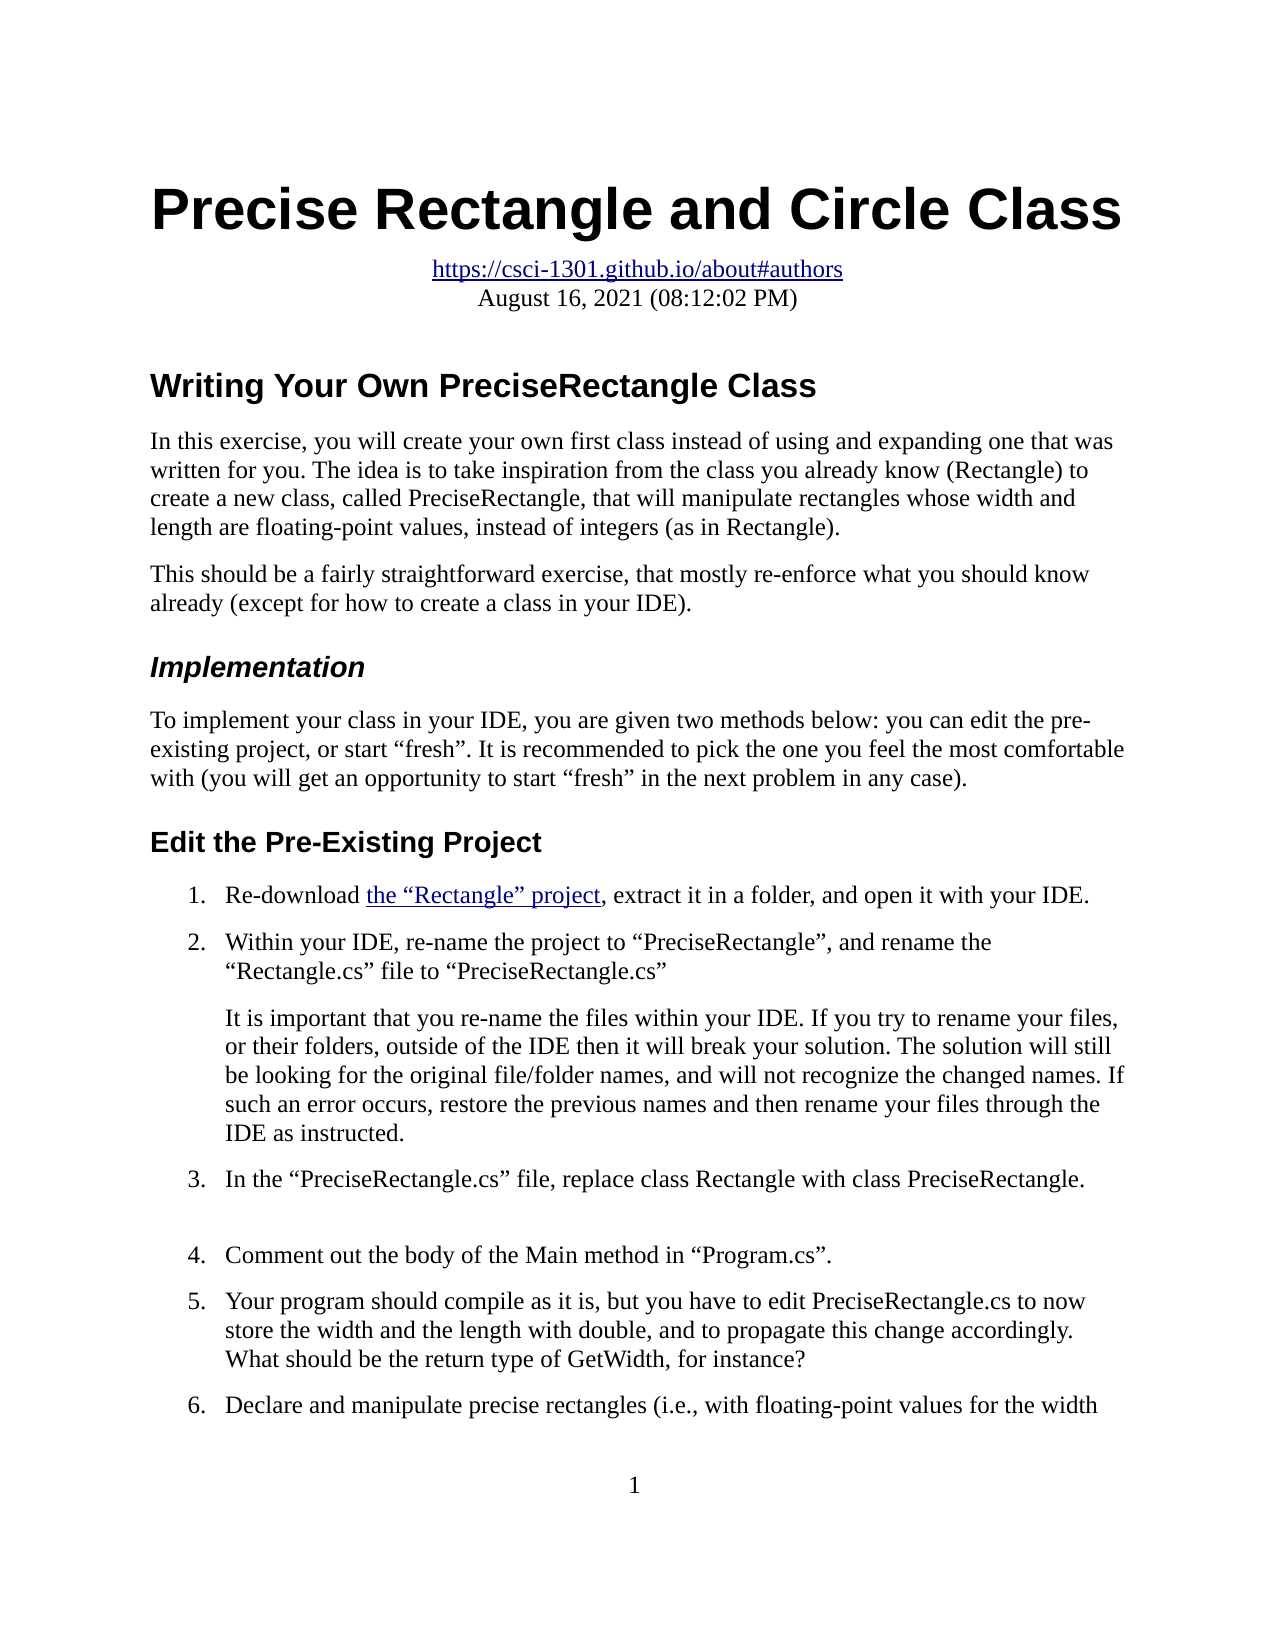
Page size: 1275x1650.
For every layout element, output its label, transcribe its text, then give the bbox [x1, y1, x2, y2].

text This should be a fairly straightforward exercise, that mostly re-enforce what you should know already (except for how to create a class in your IDE). [150, 559, 1125, 616]
list Your program should compile as it is, but you have to edit PreciseRectangle.cs to now store the width and the length with double, and to propagate this change accordingly. What should be the return type of GetWidth, for instance? [187, 1286, 1125, 1373]
text In this exercise, you will create your own first class instead of using and expanding one that was written for you. The idea is to take inspiration from the class you already know (Rectangle) to create a new class, called PreciseRectangle, that will manipulate rectangles whose width and length are floating-point values, instead of integers (as in Rectangle). [150, 426, 1125, 541]
text https://csci-1301.github.io/about#authors [150, 254, 1125, 283]
subtitle Implementation [150, 650, 1125, 684]
text August 16, 2021 (08:12:02 PM) [150, 283, 1125, 312]
list Comment out the body of the Main method in “Program.cs”. [187, 1240, 1125, 1268]
subtitle Writing Your Own PreciseRectangle Class [150, 366, 1125, 404]
list In the “PreciseRectangle.cs” file, replace class Rectangle with class PreciseRectangle. [187, 1164, 1125, 1222]
subtitle Edit the Pre-Existing Project [150, 826, 1125, 859]
list Declare and manipulate precise rectangles (i.e., with floating-point values for the width [187, 1391, 1125, 1419]
list Within your IDE, re-name the project to “PreciseRectangle”, and rename the “Rectangle.cs” file to “PreciseRectangle.cs” [187, 927, 1125, 985]
list It is important that you re-name the files within your IDE. If you try to rename your files, or their folders, outside of the IDE then it will break your solution. The solution will still be looking for the original file/folder names, and will not recognize the changed names. If such an error occurs, restore the previous names and then rename your files through the IDE as instructed. [187, 1003, 1125, 1146]
title Precise Rectangle and Circle Class [150, 175, 1125, 242]
list Re-download the “Rectangle” project, extract it in a folder, and open it with your IDE. [187, 881, 1125, 909]
text To implement your class in your IDE, you are given two methods below: you can edit the pre-existing project, or start “fresh”. It is recommended to pick the one you feel the most comfortable with (you will get an opportunity to start “fresh” in the next problem in any case). [150, 705, 1125, 792]
